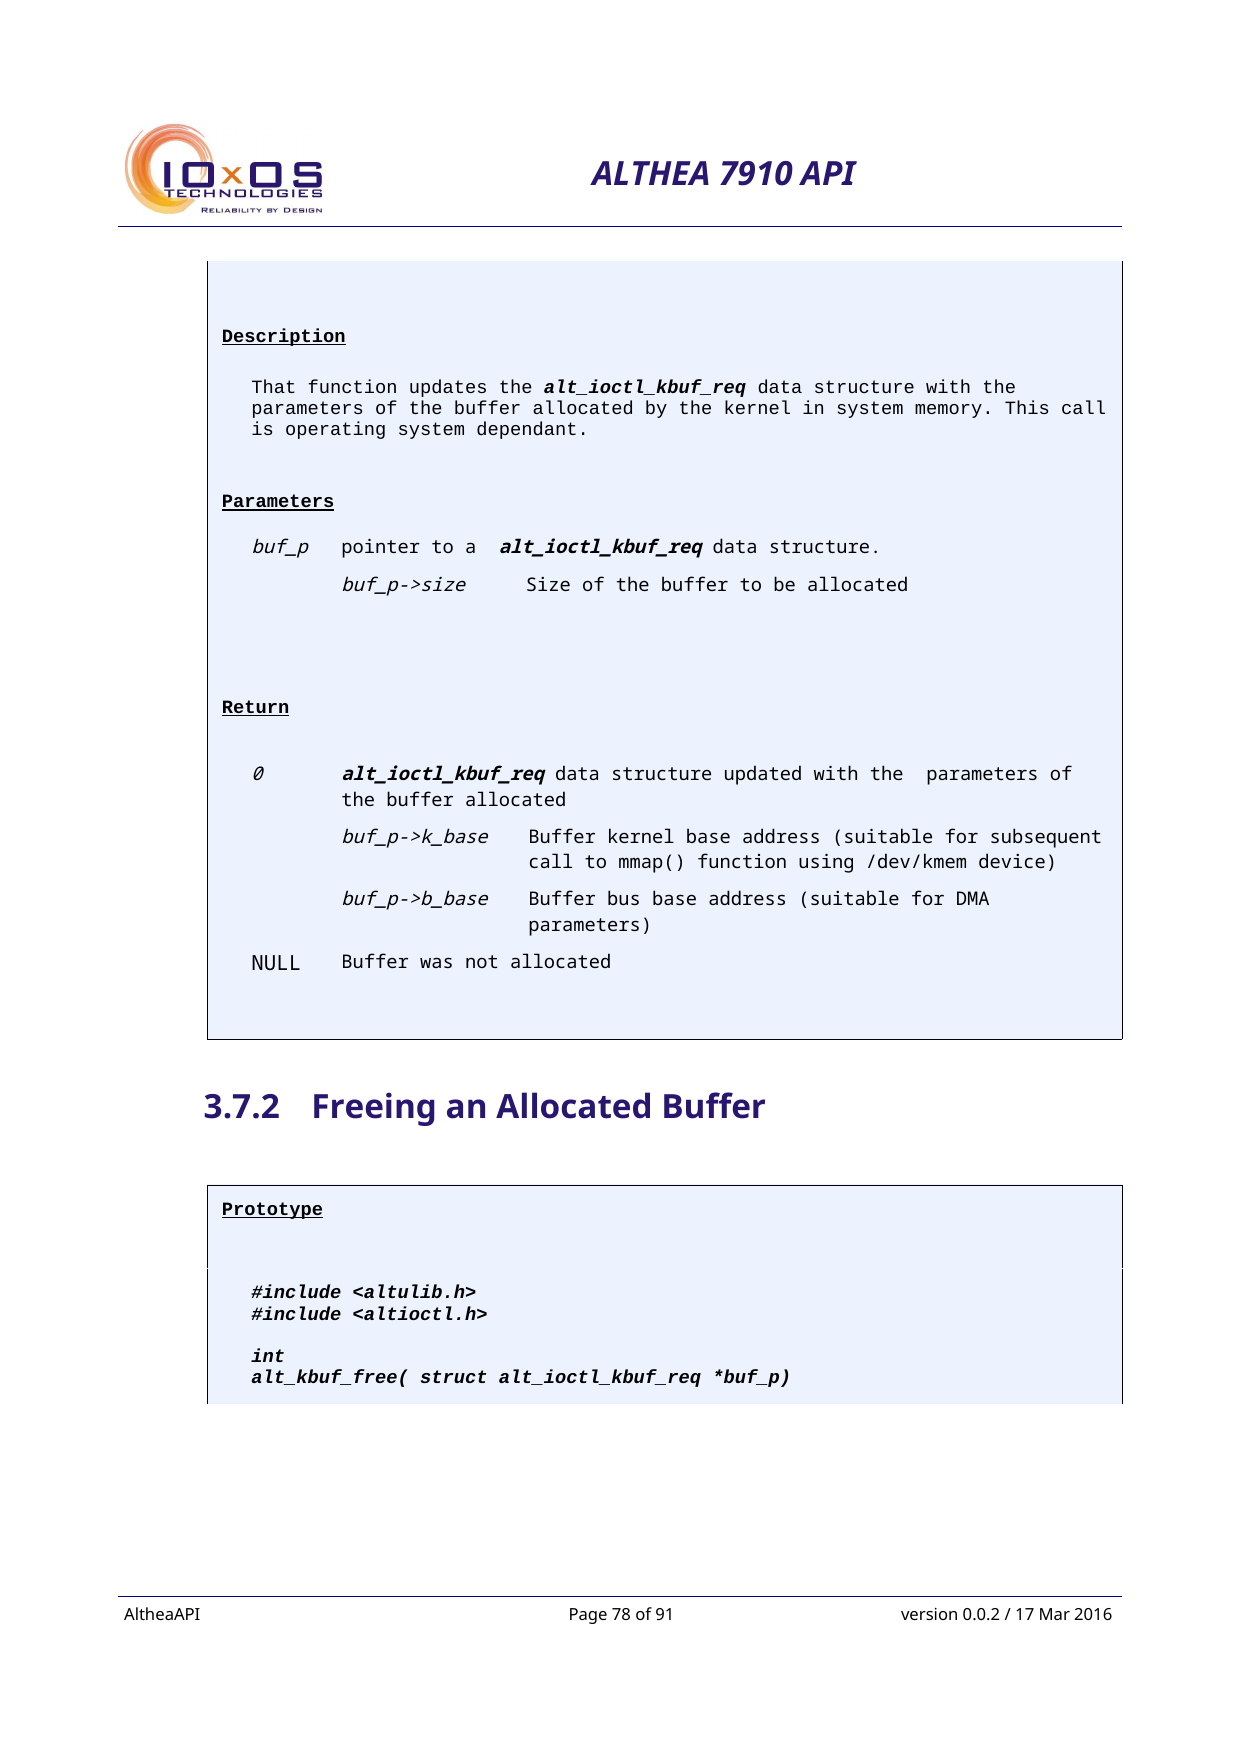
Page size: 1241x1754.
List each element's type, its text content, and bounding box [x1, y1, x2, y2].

picture [123, 123, 323, 217]
table_header pointer to a alt_ioctl_kbuf_req data structure. [336, 528, 1122, 565]
text #include <altulib.h> [208, 1268, 1122, 1304]
table_cell Buffer kernel base address (suitable for subsequent call to mmap() function using /dev/kmem device) [522, 817, 1122, 880]
table_cell Size of the buffer to be allocated [520, 565, 1122, 611]
table_cell buf_p->size [336, 565, 520, 611]
text int [208, 1347, 1122, 1368]
table_cell [246, 817, 335, 880]
table_header buf_p [246, 528, 336, 565]
subtitle Description [208, 312, 1122, 363]
subtitle Freeing an Allocated Buffer [195, 1083, 1122, 1128]
table_header [208, 755, 246, 817]
subtitle Parameters [208, 477, 1122, 528]
table_cell [208, 817, 246, 880]
subtitle Return [208, 683, 1122, 719]
table_cell NULL [246, 942, 335, 988]
text alt_kbuf_free( struct alt_ioctl_kbuf_req *buf_p) [208, 1368, 1122, 1404]
table_cell buf_p->k_base [335, 817, 522, 880]
table_header [208, 528, 246, 565]
table_cell Buffer bus base address (suitable for DMA parameters) [522, 880, 1122, 942]
table_cell Buffer was not allocated [335, 942, 1122, 988]
text That function updates the alt_ioctl_kbuf_req data structure with the parameters of the buffer allocated by the kernel in system memory. This call is operating system dependant. [208, 363, 1122, 441]
text Prototype [208, 1186, 1122, 1218]
table_header 0 [246, 755, 335, 817]
table_cell [246, 565, 336, 611]
table_cell buf_p->b_base [335, 880, 522, 942]
table_cell [208, 942, 246, 988]
text #include <altioctl.h> [208, 1304, 1122, 1326]
table_header alt_ioctl_kbuf_req data structure updated with the parameters of the buffer allocated [335, 755, 1122, 817]
table_cell [208, 880, 246, 942]
table_cell [208, 565, 246, 611]
table_cell [246, 880, 335, 942]
